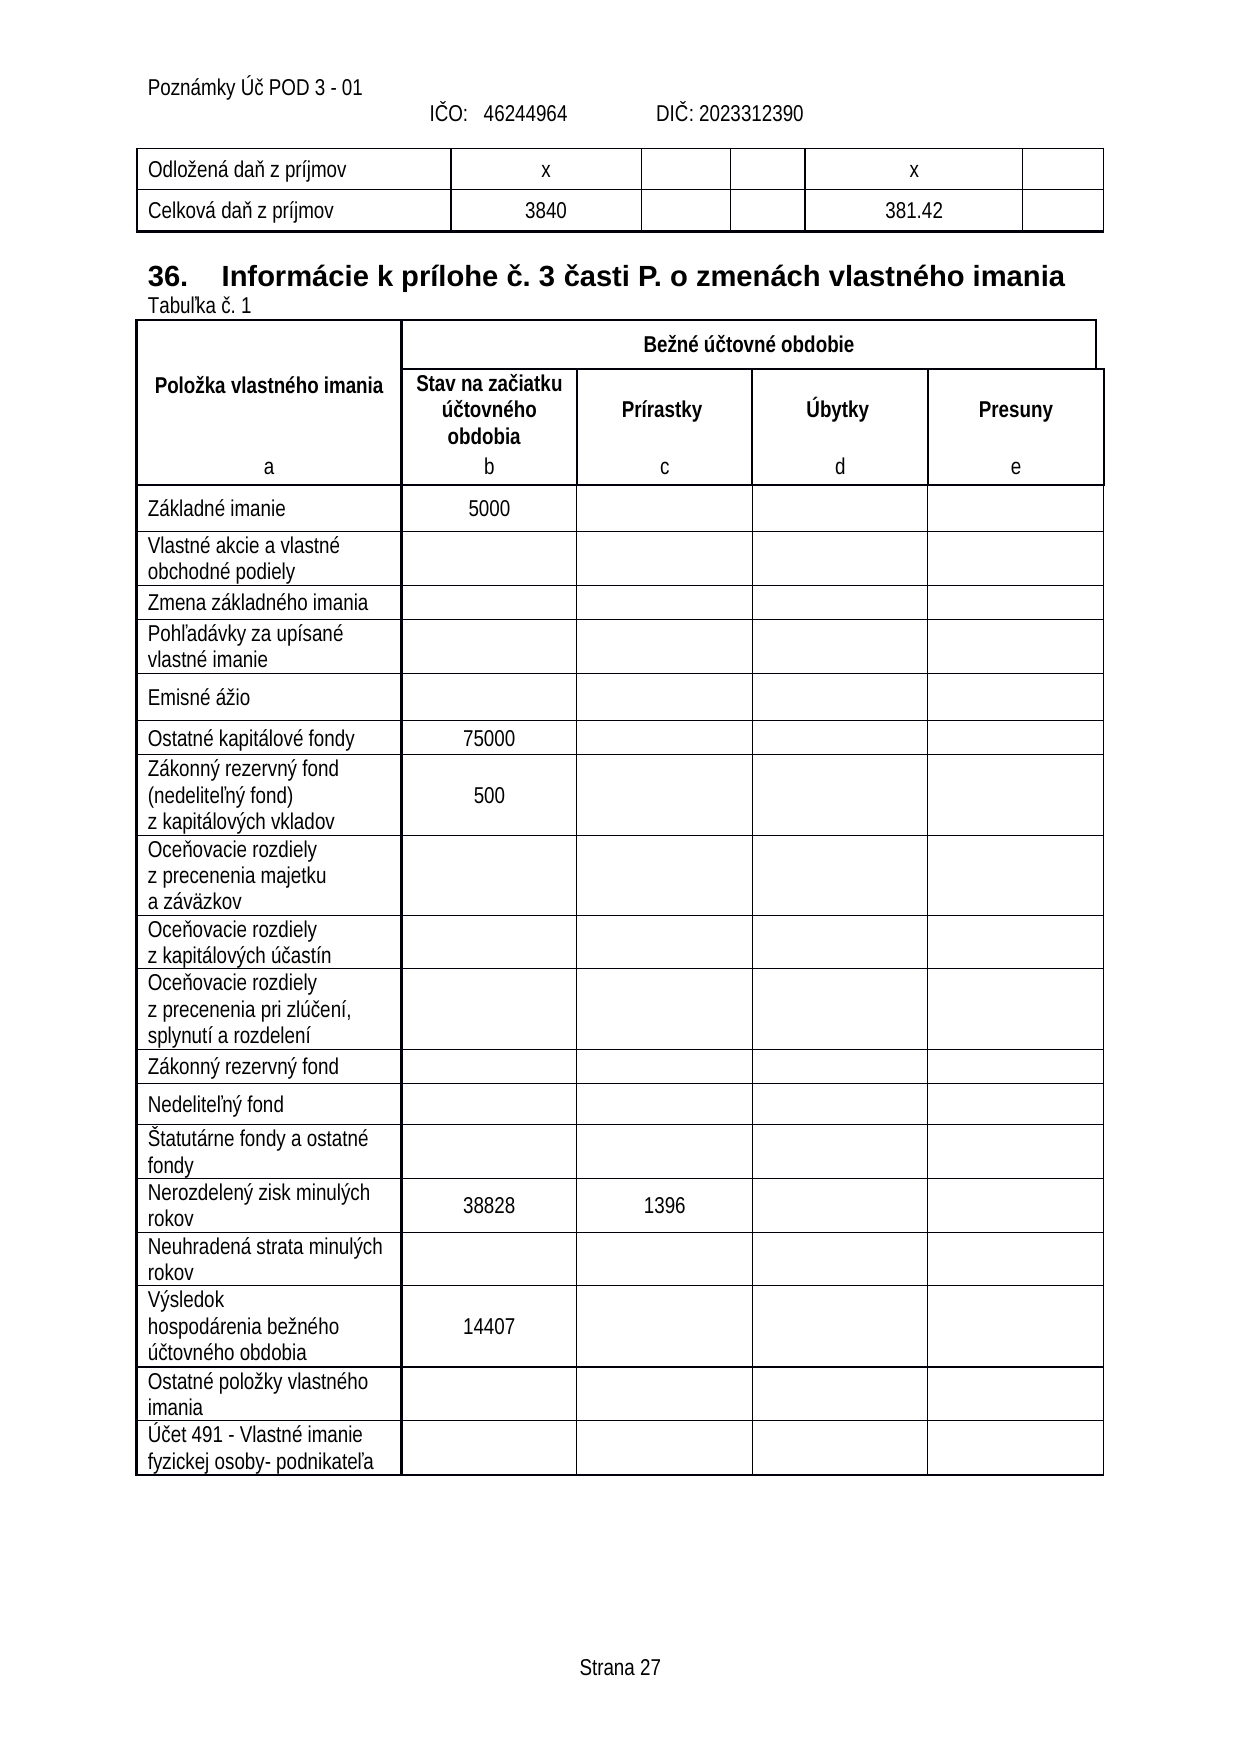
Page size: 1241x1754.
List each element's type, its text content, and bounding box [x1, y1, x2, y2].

table_cell [753, 916, 927, 968]
table_cell [928, 486, 1103, 531]
table_cell e [929, 449, 1103, 483]
table_cell [928, 620, 1103, 673]
table_cell [928, 969, 1103, 1048]
table_cell [577, 1421, 752, 1474]
table_cell [577, 1368, 752, 1420]
table_cell [753, 1286, 927, 1366]
table_cell [928, 1179, 1103, 1232]
table_cell [928, 674, 1103, 720]
table_cell [753, 486, 927, 531]
table_header Bežné účtovné obdobie [403, 321, 1095, 368]
table_cell [577, 586, 752, 619]
table_cell c [578, 449, 751, 483]
table_cell [753, 969, 927, 1048]
table_cell x [806, 149, 1022, 189]
table_cell 3840 [452, 190, 641, 230]
table_cell Zákonný rezervný fond (nedeliteľný fond) z kapitálových vkladov [138, 755, 400, 834]
table_cell 1396 [577, 1179, 752, 1232]
table_cell [403, 1421, 576, 1474]
table_cell [577, 1233, 752, 1285]
table_cell 75000 [403, 721, 576, 754]
table_cell Zákonný rezervný fond [138, 1050, 400, 1083]
table_cell a [138, 449, 400, 483]
table_cell Účet 491 - Vlastné imanie fyzickej osoby- podnikateľa [138, 1421, 400, 1474]
table_cell [577, 836, 752, 914]
table_cell Nedeliteľný fond [138, 1084, 400, 1124]
table_cell [753, 1179, 927, 1232]
title Informácie k prílohe č. 3 časti P. o zmenách vlastného imania [148, 259, 1092, 292]
table_cell [753, 721, 927, 754]
table_cell 500 [403, 755, 576, 834]
table_cell [928, 755, 1103, 834]
table_cell [753, 1125, 927, 1178]
table_cell Vlastné akcie a vlastné obchodné podiely [138, 532, 400, 584]
table_cell [753, 1368, 927, 1420]
table_cell Presuny [929, 370, 1103, 449]
table_cell [753, 1084, 927, 1124]
table_cell [403, 532, 576, 584]
table_cell [928, 1368, 1103, 1420]
table_cell [577, 1286, 752, 1366]
table_cell Úbytky [753, 370, 927, 449]
table_cell [928, 916, 1103, 968]
table_cell [928, 1084, 1103, 1124]
table_cell Stav na začiatku účtovného obdobia [403, 370, 576, 449]
table_cell [753, 620, 927, 673]
table_header Položka vlastného imania [138, 321, 400, 449]
table_cell [577, 532, 752, 584]
table_cell Ostatné kapitálové fondy [138, 721, 400, 754]
table_cell [928, 1286, 1103, 1366]
table_cell [642, 190, 730, 230]
table_cell Neuhradená strata minulých rokov [138, 1233, 400, 1285]
table_cell Celková daň z príjmov [138, 190, 450, 230]
table_cell Základné imanie [138, 486, 400, 531]
table_cell [753, 755, 927, 834]
table_cell [403, 1084, 576, 1124]
table_cell [928, 1050, 1103, 1083]
table_cell [1023, 149, 1103, 189]
table_cell [577, 620, 752, 673]
table_cell Pohľadávky za upísané vlastné imanie [138, 620, 400, 673]
table_cell [731, 149, 804, 189]
table_cell [403, 836, 576, 914]
table_cell Zmena základného imania [138, 586, 400, 619]
table_cell Výsledok hospodárenia bežného účtovného obdobia [138, 1286, 400, 1366]
table_cell Emisné ážio [138, 674, 400, 720]
table_cell [928, 1125, 1103, 1178]
table_cell Oceňovacie rozdiely z precenenia pri zlúčení, splynutí a rozdelení [138, 969, 400, 1048]
table_cell [403, 1125, 576, 1178]
table_cell Ostatné položky vlastného imania [138, 1368, 400, 1420]
table_cell [577, 721, 752, 754]
text Tabuľka č. 1 [148, 292, 1092, 319]
table_cell 14407 [403, 1286, 576, 1366]
table_cell [403, 1050, 576, 1083]
table_cell [753, 586, 927, 619]
table_cell [403, 1368, 576, 1420]
table_cell x [452, 149, 641, 189]
table_cell Oceňovacie rozdiely z kapitálových účastín [138, 916, 400, 968]
table_cell [753, 532, 927, 584]
table_cell 381,42 [806, 190, 1022, 230]
table_cell [753, 1233, 927, 1285]
table_cell Prírastky [578, 370, 751, 449]
table_cell [753, 1050, 927, 1083]
table_cell [577, 674, 752, 720]
table_cell [928, 1421, 1103, 1474]
table_cell [403, 1233, 576, 1285]
table_cell [928, 836, 1103, 914]
table_cell 5000 [403, 486, 576, 531]
table_cell Nerozdelený zisk minulých rokov [138, 1179, 400, 1232]
table_cell [403, 674, 576, 720]
table_cell [642, 149, 730, 189]
table_cell [1023, 190, 1103, 230]
table_cell [403, 586, 576, 619]
table_cell [928, 586, 1103, 619]
table_cell [403, 916, 576, 968]
table_cell [577, 969, 752, 1048]
table_cell [753, 674, 927, 720]
table_cell [577, 916, 752, 968]
table_cell [731, 190, 804, 230]
table_cell d [753, 449, 927, 483]
table_cell [403, 969, 576, 1048]
table_cell [577, 1084, 752, 1124]
table_cell [403, 620, 576, 673]
table_cell Oceňovacie rozdiely z precenenia majetku a záväzkov [138, 836, 400, 914]
table_cell Štatutárne fondy a ostatné fondy [138, 1125, 400, 1178]
table_cell [577, 486, 752, 531]
table_cell [577, 1050, 752, 1083]
table_cell [577, 1125, 752, 1178]
table_cell [753, 836, 927, 914]
table_cell [577, 755, 752, 834]
table_cell Odložená daň z príjmov [138, 149, 450, 189]
table_cell [928, 1233, 1103, 1285]
table_cell [928, 721, 1103, 754]
table_cell b [403, 449, 576, 483]
table_cell [928, 532, 1103, 584]
table_cell [753, 1421, 927, 1474]
table_cell 38828 [403, 1179, 576, 1232]
table_header [1097, 319, 1104, 368]
